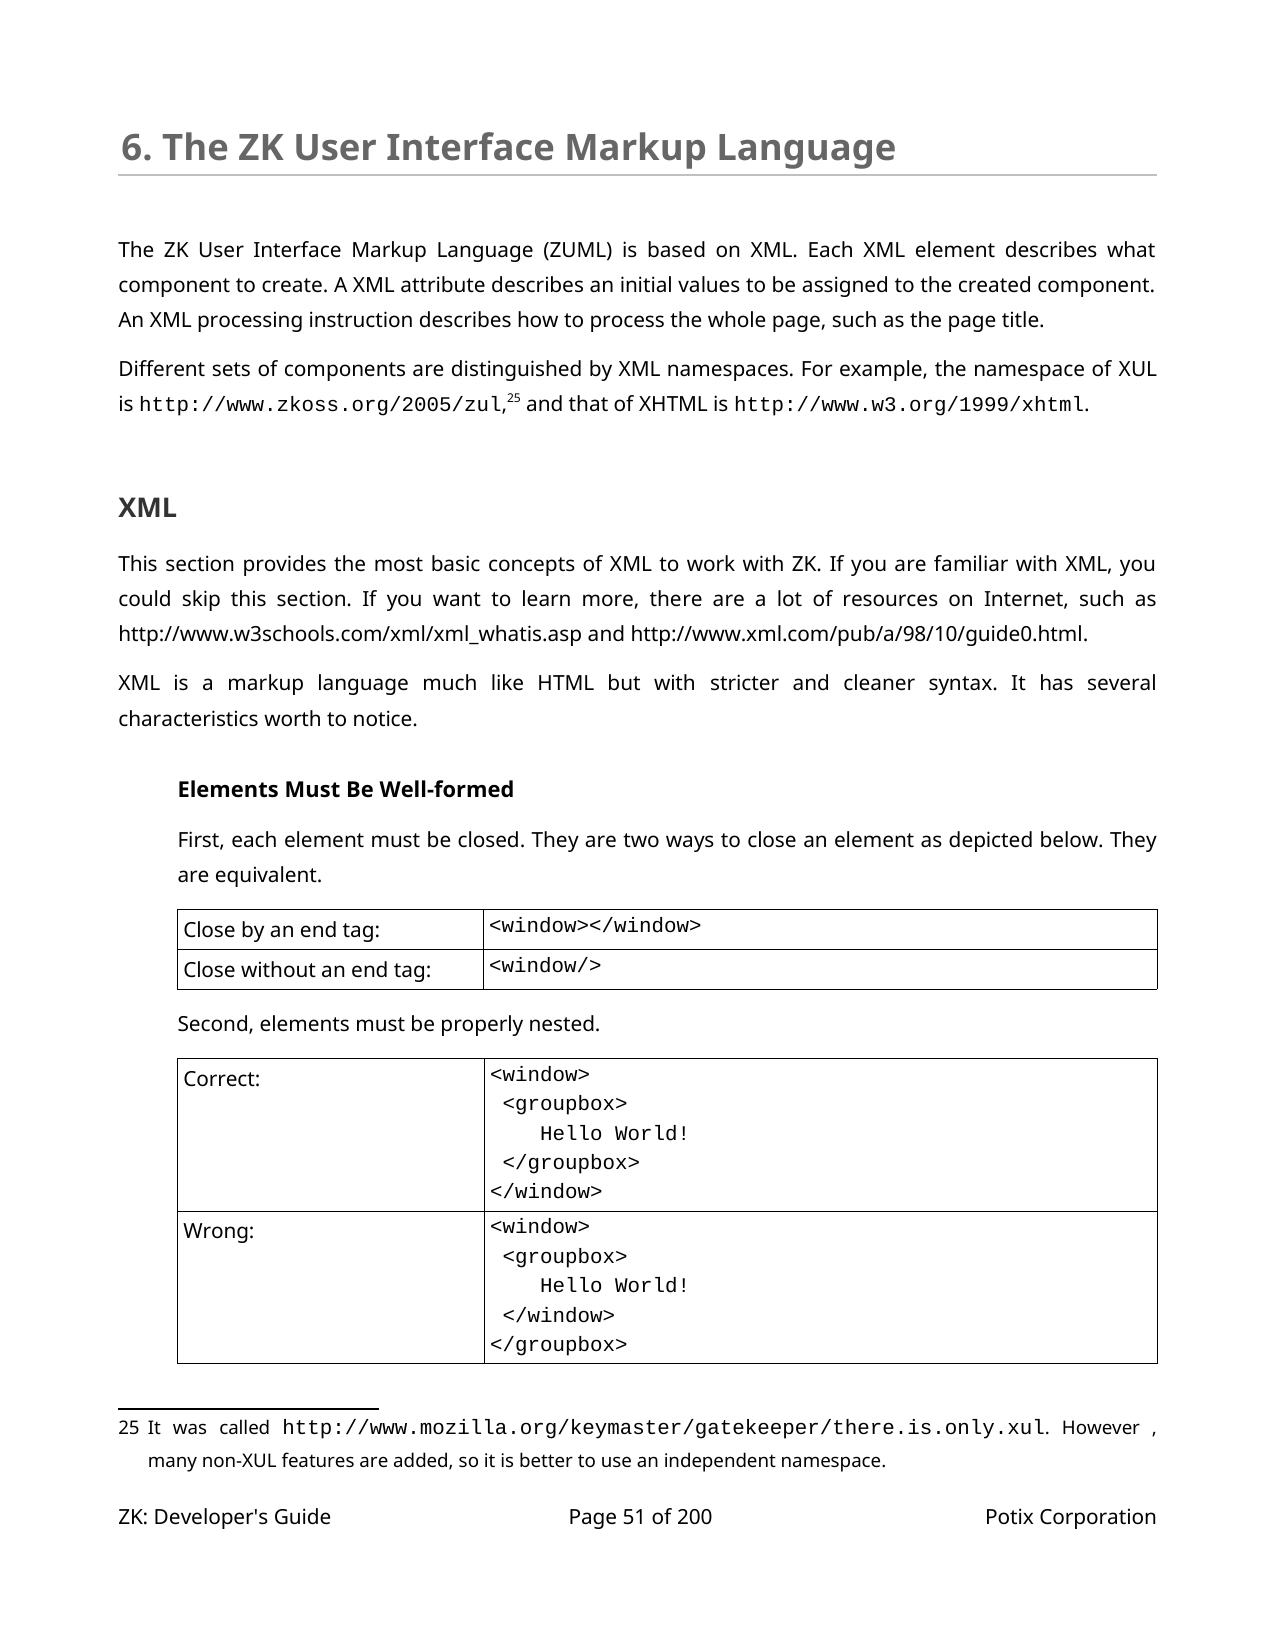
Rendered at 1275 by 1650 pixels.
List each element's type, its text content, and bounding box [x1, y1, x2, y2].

text Different sets of components are distinguished by XML namespaces. For example, the namespace of XUL is http://www.zkoss.org/2005/zul, and that of XHTML is http://www.w3.org/1999/xhtml. [118, 354, 1157, 418]
table_cell <window/> [484, 950, 1157, 989]
table_cell Close without an end tag: [178, 950, 483, 989]
table_cell Wrong: [178, 1212, 484, 1363]
subtitle XML [118, 489, 1157, 526]
text This section provides the most basic concepts of XML to work with ZK. If you are familiar with XML, you could skip this section. If you want to learn more, there are a lot of resources on Internet, such as http://www.w3schools.com/xml/xml_whatis.asp and http://www.xml.com/pub/a/98/10/guide0.html. [118, 549, 1157, 648]
table_header <window></window> [484, 910, 1157, 949]
subtitle Elements Must Be Well-formed [177, 774, 1157, 804]
table_header <window> <groupbox> Hello World! </groupbox> </window> [485, 1059, 1157, 1211]
subtitle 6. The ZK User Interface Markup Language [118, 118, 1157, 174]
text First, each element must be closed. They are two ways to close an element as depicted below. They are equivalent. [177, 825, 1157, 888]
text XML is a markup language much like HTML but with stricter and cleaner syntax. It has several characteristics worth to notice. [118, 668, 1157, 732]
text It was called http://www.mozilla.org/keymaster/gatekeeper/there.is.only.xul. However , many non-XUL features are added, so it is better to use an independent namespace. [118, 1415, 1157, 1473]
table_header Correct: [178, 1059, 484, 1211]
table_header Close by an end tag: [178, 910, 483, 949]
text The ZK User Interface Markup Language (ZUML) is based on XML. Each XML element describes what component to create. A XML attribute describes an initial values to be assigned to the created component. An XML processing instruction describes how to process the whole page, such as the page title. [118, 235, 1157, 333]
table_cell <window> <groupbox> Hello World! </window> </groupbox> [485, 1212, 1157, 1363]
text Second, elements must be properly nested. [177, 1009, 1157, 1038]
